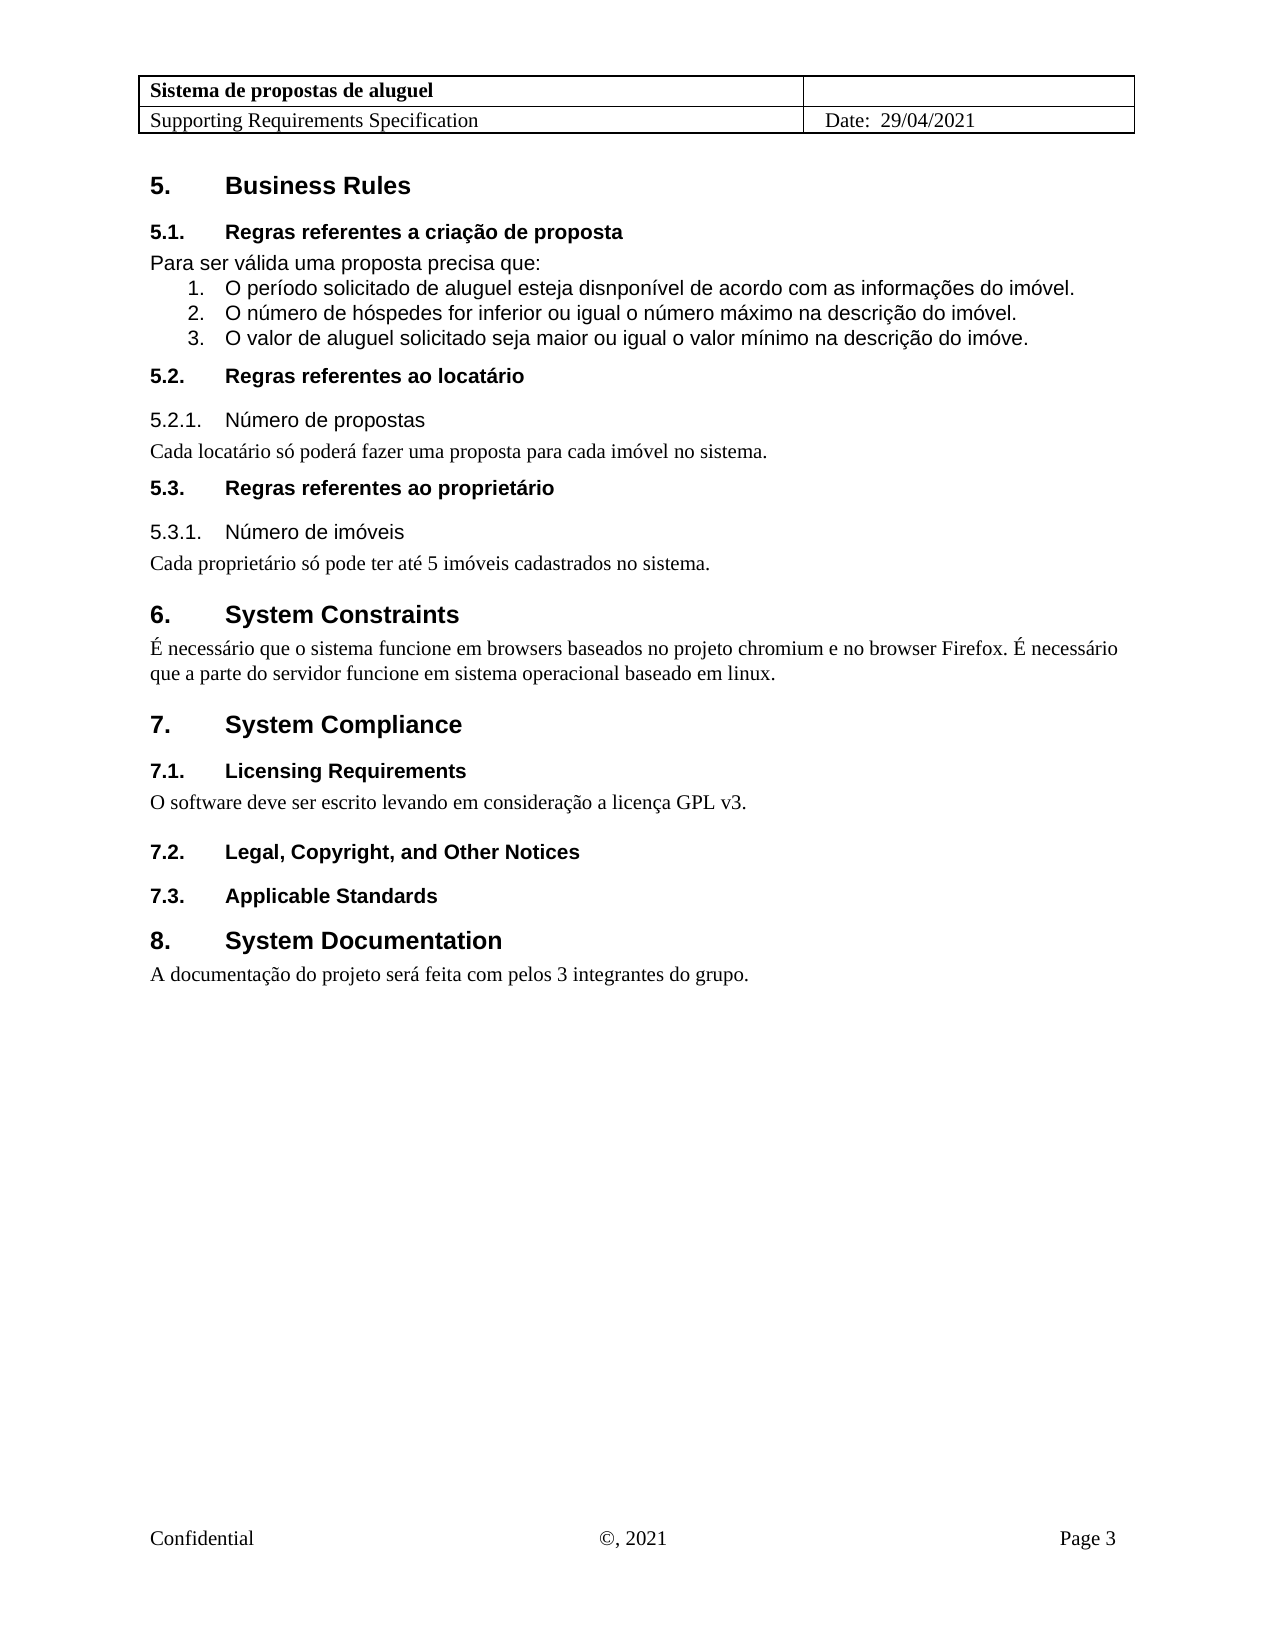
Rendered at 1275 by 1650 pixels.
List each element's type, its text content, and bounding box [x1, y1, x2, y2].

text O software deve ser escrito levando em consideração a licença GPL v3. [150, 789, 1125, 814]
subtitle Número de imóveis [150, 519, 1125, 544]
text Cada proprietário só pode ter até 5 imóveis cadastrados no sistema. [150, 550, 1125, 575]
subtitle Número de propostas [150, 406, 1125, 431]
subtitle Regras referentes ao proprietário [150, 475, 1125, 500]
text É necessário que o sistema funcione em browsers baseados no projeto chromium e no browser Firefox. É necessário que a parte do servidor funcione em sistema operacional baseado em linux. [150, 635, 1125, 685]
list O período solicitado de aluguel esteja disnponível de acordo com as informações do imóvel. [187, 275, 1125, 300]
text Para ser válida uma proposta precisa que: [150, 250, 1125, 275]
subtitle System Compliance [150, 710, 1125, 739]
subtitle System Constraints [150, 600, 1125, 629]
list O número de hóspedes for inferior ou igual o número máximo na descrição do imóvel. [187, 300, 1125, 325]
subtitle Business Rules [150, 171, 1125, 200]
subtitle Regras referentes a criação de proposta [150, 219, 1125, 244]
list O valor de aluguel solicitado seja maior ou igual o valor mínimo na descrição do imóve. [187, 325, 1125, 350]
subtitle Legal, Copyright, and Other Notices [150, 839, 1125, 864]
subtitle Licensing Requirements [150, 758, 1125, 783]
text A documentação do projeto será feita com pelos 3 integrantes do grupo. [150, 961, 1125, 986]
subtitle System Documentation [150, 926, 1125, 955]
text Cada locatário só poderá fazer uma proposta para cada imóvel no sistema. [150, 438, 1125, 463]
subtitle Applicable Standards [150, 883, 1125, 908]
subtitle Regras referentes ao locatário [150, 363, 1125, 388]
